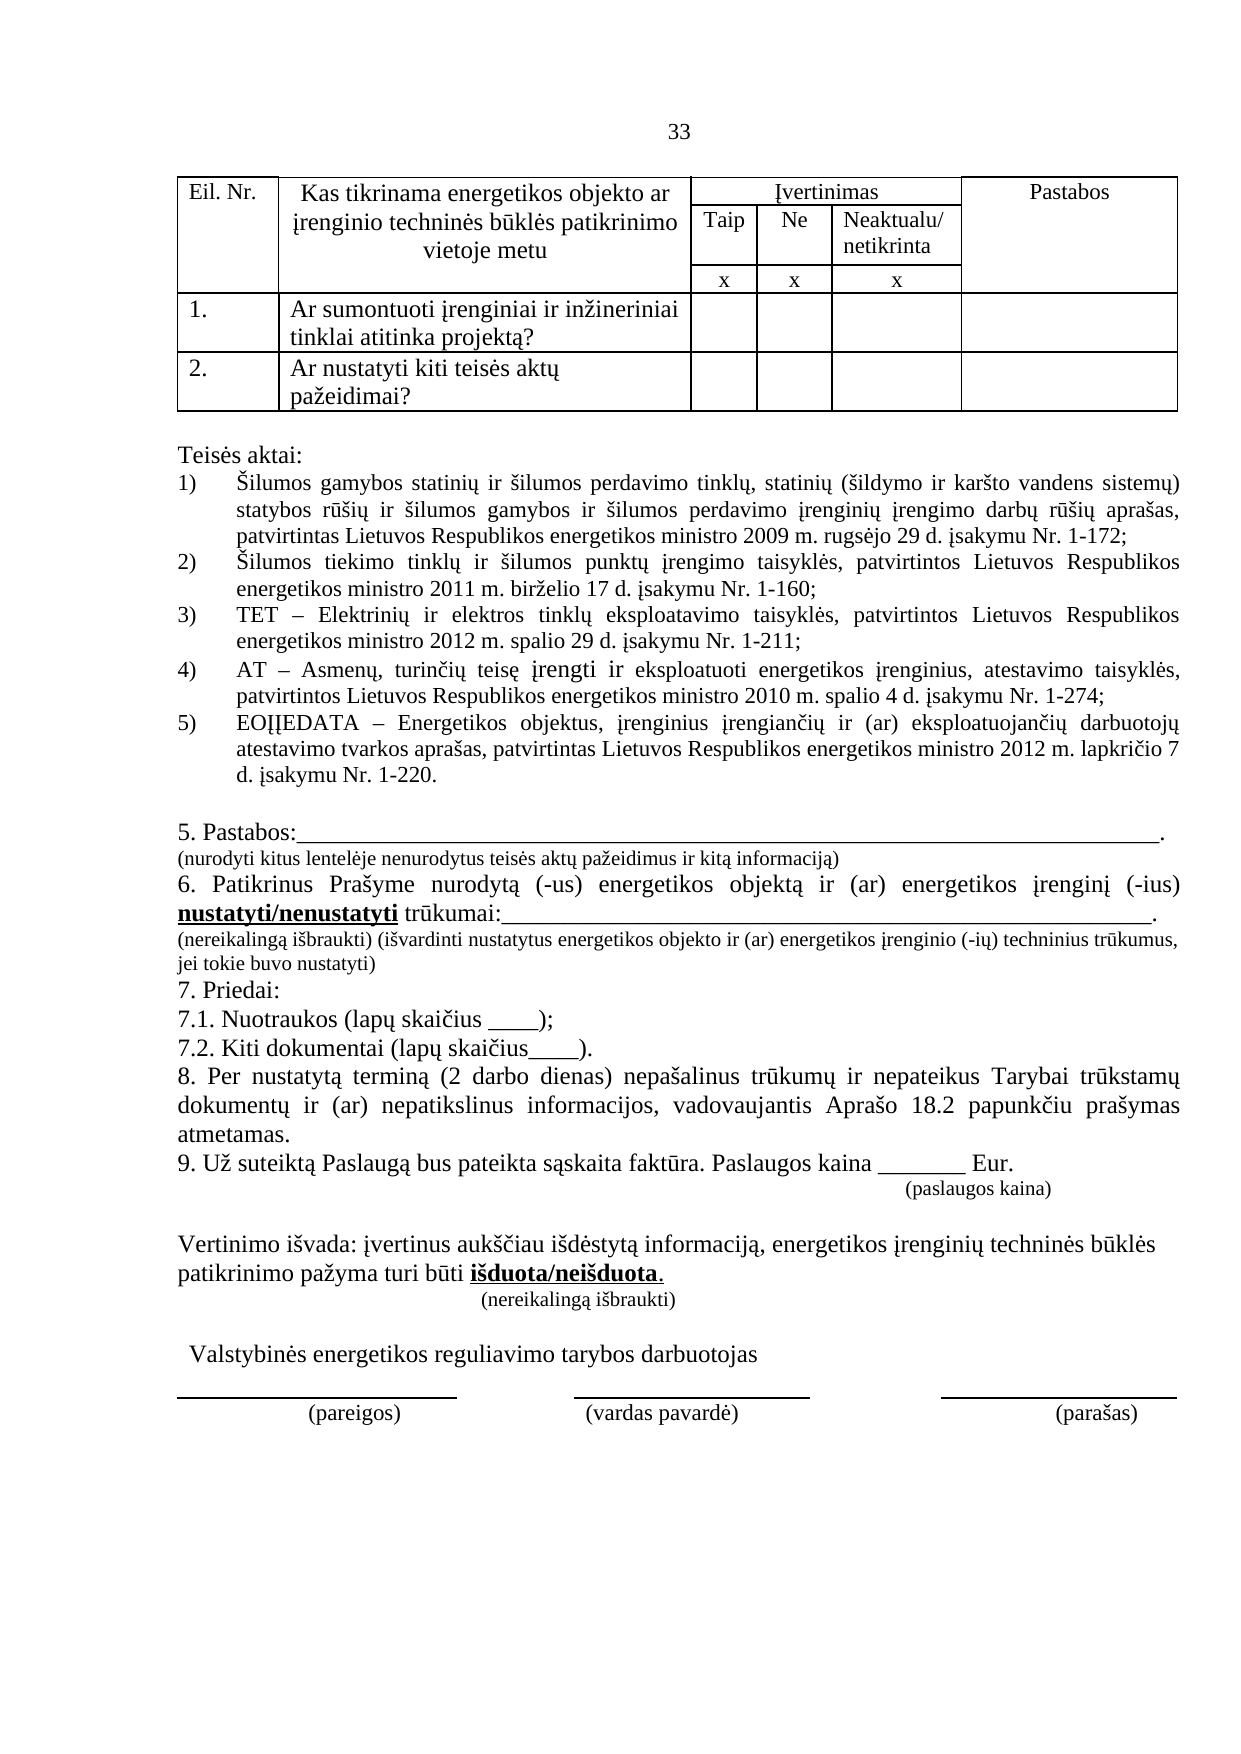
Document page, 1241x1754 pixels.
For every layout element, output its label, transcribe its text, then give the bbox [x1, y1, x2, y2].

table_cell [692, 294, 756, 351]
table_cell (parašas) [941, 1399, 1177, 1425]
table_cell Neaktualu/netikrinta [833, 206, 961, 264]
table_cell x [692, 266, 756, 292]
text 1) Šilumos gamybos statinių ir šilumos perdavimo tinklų, statinių (šildymo ir karšto vandens sistemų) statybos rūšių ir šilumos gamybos ir šilumos perdavimo įrenginių įrengimo darbų rūšių aprašas, patvirtintas Lietuvos Respublikos energetikos ministro 2009 m. rugsėjo 29 d. įsakymu Nr. 1-172; [177, 469, 1181, 548]
text (nereikalingą išbraukti) [177, 1287, 1181, 1311]
text 7. Priedai: [177, 975, 1181, 1004]
table_cell Ar sumontuoti įrenginiai ir inžineriniai tinklai atitinka projektą? [280, 294, 690, 351]
text 5. Pastabos:_____________________________________________________________________. [177, 817, 1181, 845]
table_cell 1. [178, 294, 278, 351]
text 6. Patikrinus Prašyme nurodytą (-us) energetikos objektą ir (ar) energetikos įrenginį (-ius) nustatyti/nenustatyti trūkumai:____________________________________________________. [177, 869, 1181, 927]
table_cell (pareigos) [177, 1399, 457, 1425]
text 7.1. Nuotraukos (lapų skaičius ____); [177, 1004, 1181, 1033]
table_cell [810, 1397, 941, 1425]
table_header Valstybinės energetikos reguliavimo tarybos darbuotojas [177, 1311, 1177, 1397]
text (nereikalingą išbraukti) (išvardinti nustatytus energetikos objekto ir (ar) energetikos įrenginio (-ių) techninius trūkumus, jei tokie buvo nustatyti) [177, 927, 1181, 975]
table_cell Taip [692, 206, 756, 264]
table_cell [962, 353, 1177, 410]
table_cell 2. [178, 353, 278, 410]
table_cell x [758, 266, 831, 292]
text 9. Už suteiktą Paslaugą bus pateikta sąskaita faktūra. Paslaugos kaina _______ Eur. [177, 1148, 1181, 1176]
table_cell [833, 294, 961, 351]
table_cell Ne [758, 206, 831, 264]
text 5) EOĮĮEDATA – Energetikos objektus, įrenginius įrengiančių ir (ar) eksploatuojančių darbuotojų atestavimo tvarkos aprašas, patvirtintas Lietuvos Respublikos energetikos ministro 2012 m. lapkričio 7 d. įsakymu Nr. 1-220. [177, 709, 1181, 788]
table_cell Ar nustatyti kiti teisės aktų pažeidimai? [280, 353, 690, 410]
table_cell [833, 353, 961, 410]
text 2) Šilumos tiekimo tinklų ir šilumos punktų įrengimo taisyklės, patvirtintos Lietuvos Respublikos energetikos ministro 2011 m. birželio 17 d. įsakymu Nr. 1-160; [177, 548, 1181, 601]
table_cell [758, 353, 831, 410]
text 4) AT – Asmenų, turinčių teisę įrengti ir eksploatuoti energetikos įrenginius, atestavimo taisyklės, patvirtintos Lietuvos Respublikos energetikos ministro 2010 m. spalio 4 d. įsakymu Nr. 1-274; [177, 654, 1181, 709]
text 7.2. Kiti dokumentai (lapų skaičius____). [177, 1033, 1181, 1061]
text (nurodyti kitus lentelėje nenurodytus teisės aktų pažeidimus ir kitą informaciją) [177, 845, 1181, 869]
text Vertinimo išvada: įvertinus aukščiau išdėstytą informaciją, energetikos įrenginių techninės būklės patikrinimo pažyma turi būti išduota/neišduota. [177, 1229, 1181, 1287]
table_header Įvertinimas [692, 178, 961, 204]
table_header Kas tikrinama energetikos objekto ar įrenginio techninės būklės patikrinimo vietoje metu [279, 178, 690, 264]
table_cell [457, 1397, 574, 1425]
table_cell [692, 353, 756, 410]
text Teisės aktai: [177, 441, 1181, 469]
table_cell (vardas pavardė) [574, 1399, 810, 1425]
text 8. Per nustatytą terminą (2 darbo dienas) nepašalinus trūkumų ir nepateikus Tarybai trūkstamų dokumentų ir (ar) nepatikslinus informacijos, vadovaujantis Aprašo 18.2 papunkčiu prašymas atmetamas. [177, 1061, 1181, 1148]
table_header Pastabos [962, 178, 1177, 292]
table_cell x [833, 266, 961, 292]
text 3) TET – Elektrinių ir elektros tinklų eksploatavimo taisyklės, patvirtintos Lietuvos Respublikos energetikos ministro 2012 m. spalio 29 d. įsakymu Nr. 1-211; [177, 601, 1181, 654]
text (paslaugos kaina) [447, 1176, 1181, 1200]
table_cell [758, 294, 831, 351]
table_cell [279, 264, 690, 292]
table_cell [962, 294, 1177, 351]
table_header Eil. Nr. [178, 178, 278, 292]
